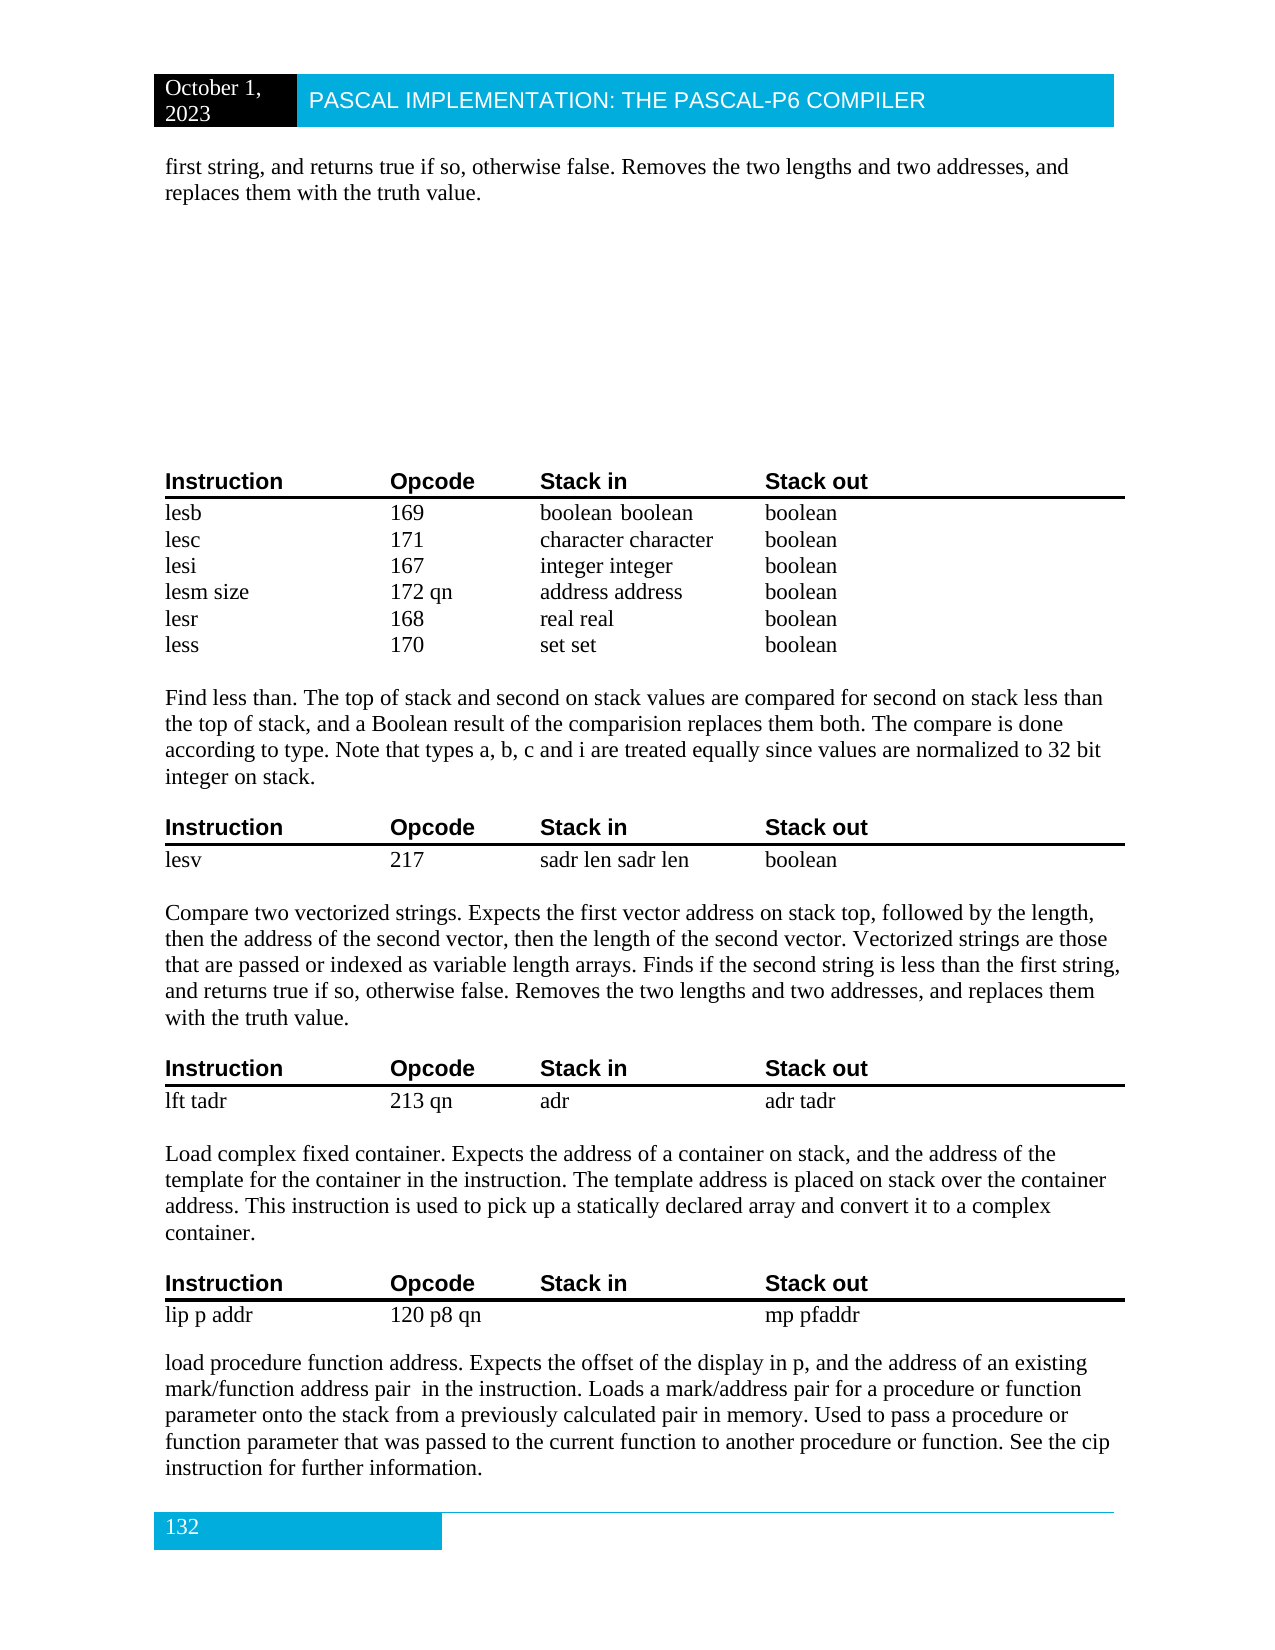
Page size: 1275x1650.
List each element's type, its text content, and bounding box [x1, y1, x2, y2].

text lesb 169 boolean boolean boolean [165, 499, 1125, 526]
text less 170 set set boolean [165, 631, 1125, 657]
text lesc 171 character character boolean [165, 526, 1125, 552]
text Compare two vectorized strings. Expects the first vector address on stack top, followed by the length, then the address of the second vector, then the length of the second vector. Vectorized strings are those that are passed or indexed as variable length arrays. Finds if the second string is less than the first string, and returns true if so, otherwise false. Removes the two lengths and two addresses, and replaces them with the truth value. [165, 898, 1125, 1030]
text lesm size 172 qn address address boolean [165, 578, 1125, 605]
text Load complex fixed container. Expects the address of a container on stack, and the address of the template for the container in the instruction. The template address is placed on stack over the container address. This instruction is used to pick up a statically declared array and convert it to a complex container. [165, 1139, 1125, 1245]
text Instruction Opcode Stack in Stack out [165, 1270, 1125, 1298]
text Instruction Opcode Stack in Stack out [165, 1055, 1125, 1084]
text lesi 167 integer integer boolean [165, 552, 1125, 578]
text load procedure function address. Expects the offset of the display in p, and the address of an existing mark/function address pair in the instruction. Loads a mark/address pair for a procedure or function parameter onto the stack from a previously calculated pair in memory. Used to pass a procedure or function parameter that was passed to the current function to another procedure or function. See the cip instruction for further information. [165, 1349, 1125, 1481]
text lesr 168 real real boolean [165, 605, 1125, 631]
text lft tadr 213 qn adr adr tadr [165, 1087, 1125, 1113]
text Find less than. The top of stack and second on stack values are compared for second on stack less than the top of stack, and a Boolean result of the comparision replaces them both. The compare is done according to type. Note that types a, b, c and i are treated equally since values are normalized to 32 bit integer on stack. [165, 684, 1125, 789]
text lesv 217 sadr len sadr len boolean [165, 846, 1125, 872]
text first string, and returns true if so, otherwise false. Removes the two lengths and two addresses, and replaces them with the truth value. [165, 153, 1125, 206]
text Instruction Opcode Stack in Stack out [165, 468, 1125, 496]
text lip p addr 120 p8 qn mp pfaddr [165, 1302, 1125, 1328]
text Instruction Opcode Stack in Stack out [165, 814, 1125, 843]
